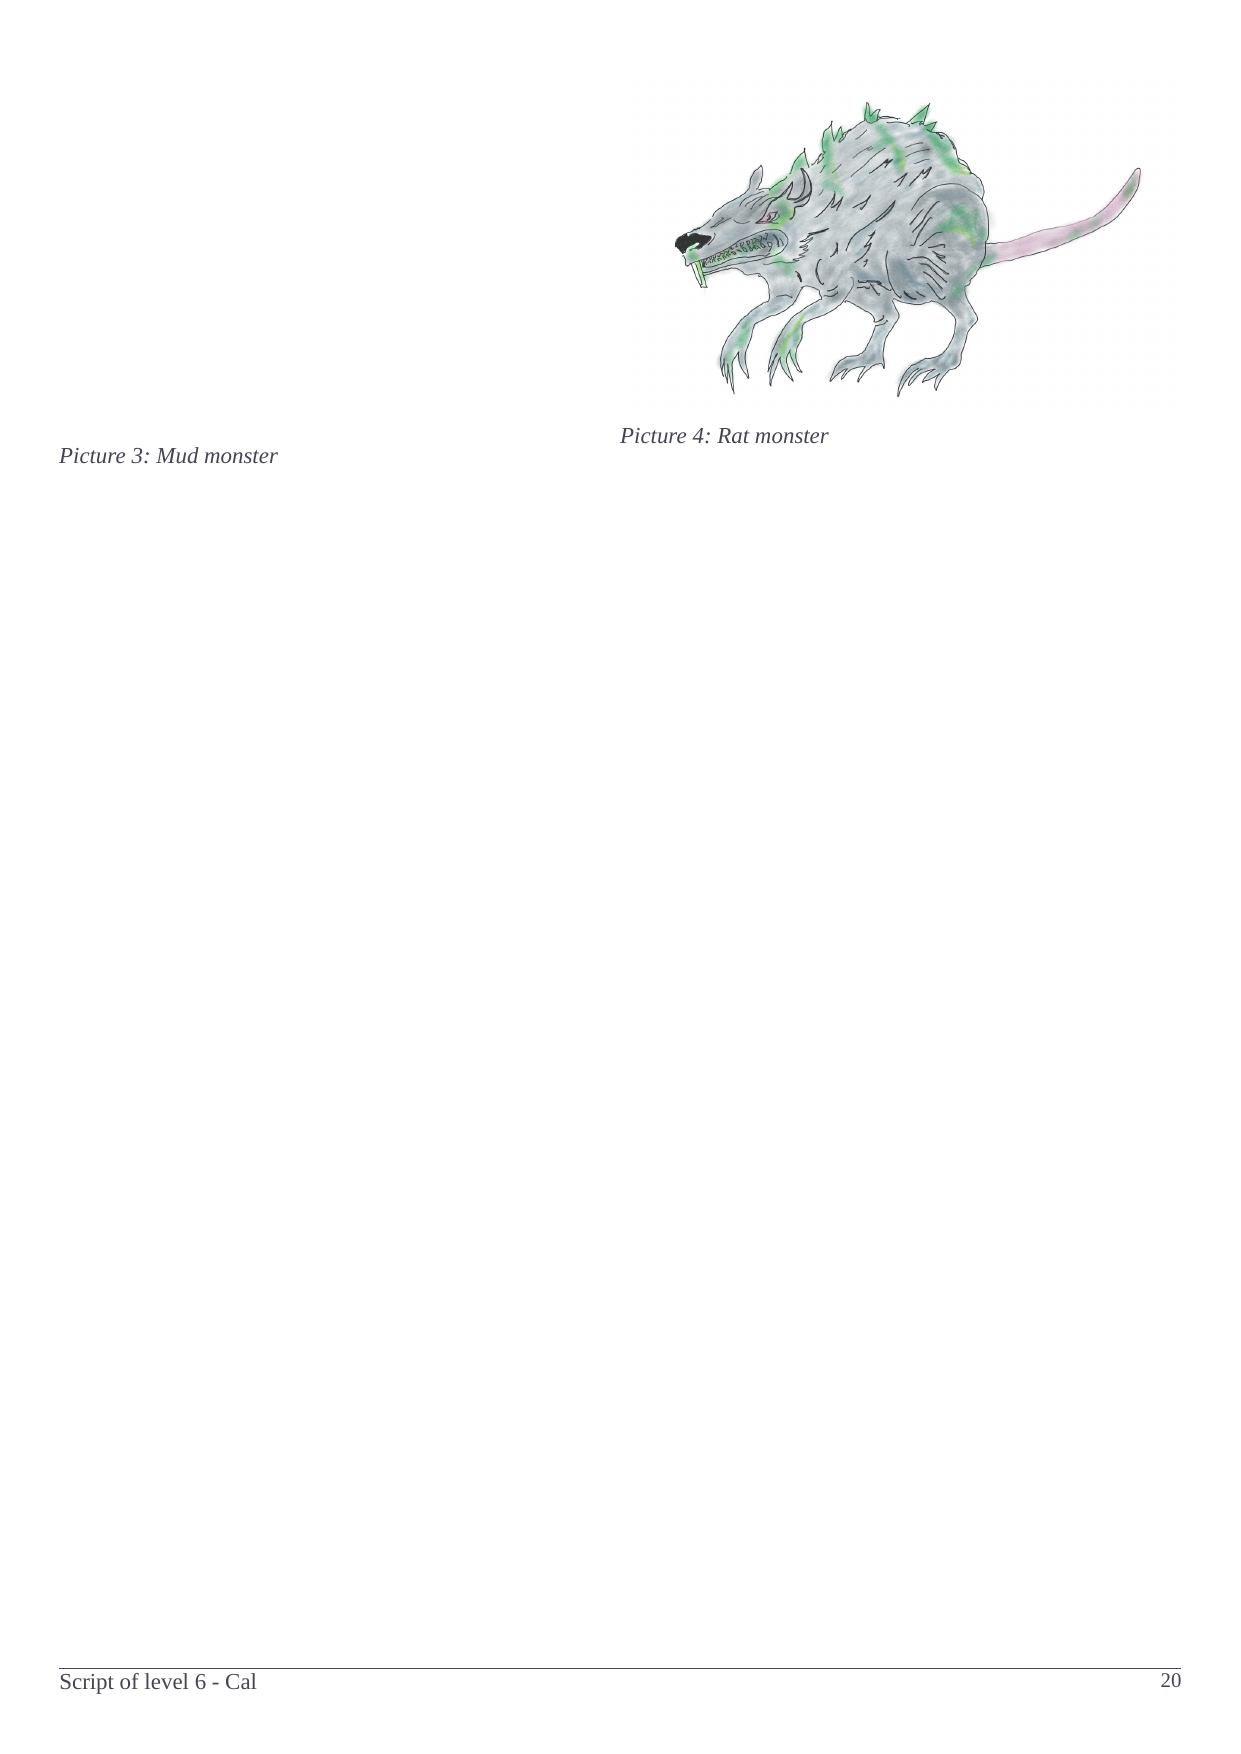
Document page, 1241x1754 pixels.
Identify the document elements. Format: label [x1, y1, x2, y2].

table_header [620, 59, 1181, 71]
table_header [625, 429, 631, 436]
picture [620, 71, 1182, 417]
table_header [59, 59, 620, 503]
table_header [64, 449, 70, 456]
table_header [620, 417, 1181, 503]
